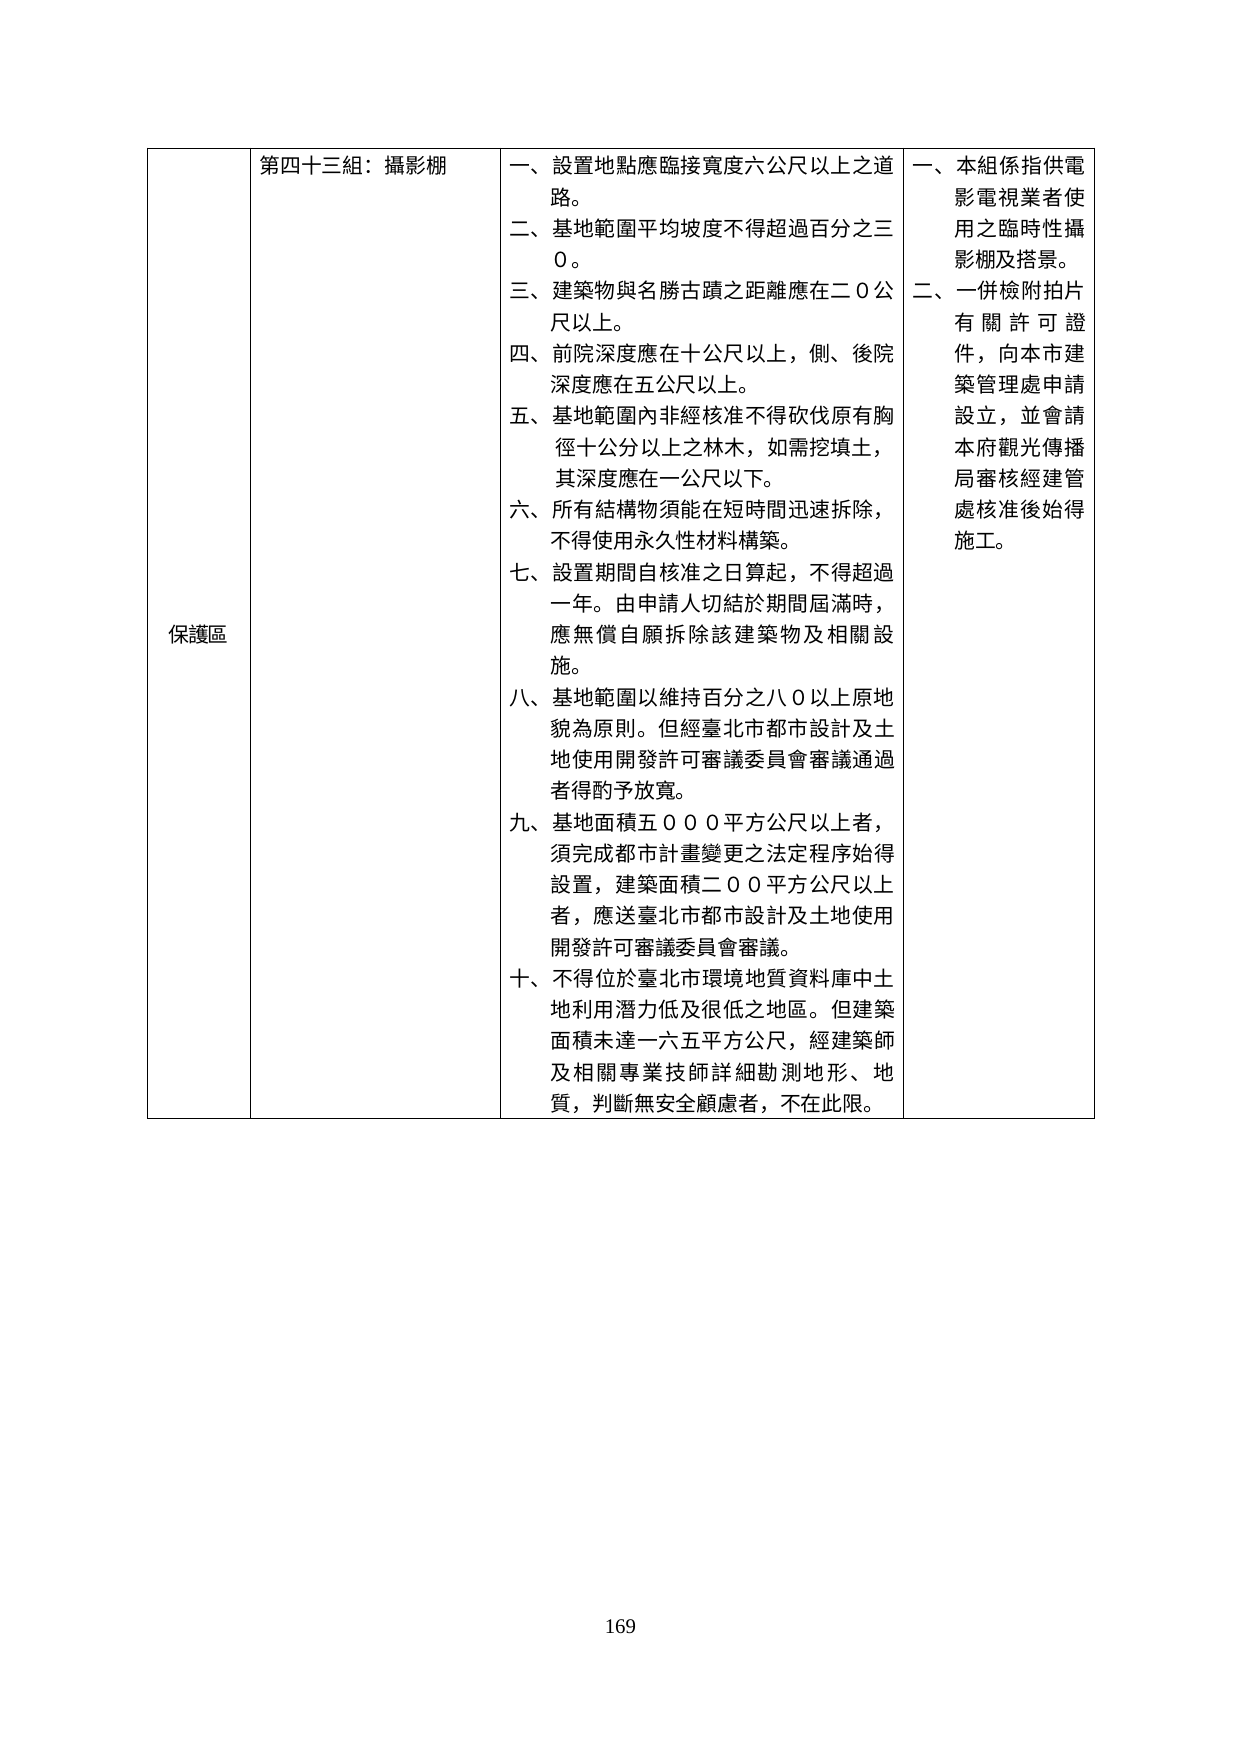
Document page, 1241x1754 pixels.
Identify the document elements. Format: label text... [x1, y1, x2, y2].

table_cell 一、設置地點應臨接寬度六公尺以上之道路。 二、基地範圍平均坡度不得超過百分之三０。 三、建築物與名勝古蹟之距離應在二０公尺以上。 四、前院深度應在十公尺以上，側、後院深度應在五公尺以上。 五、基地範圍內非經核准不得砍伐原有胸徑十公分以上之林木，如需挖填土，其深度應在一公尺以下。 六、所有結構物須能在短時間迅速拆除，不得使用永久性材料構築。 七、設置期間自核准之日算起，不得超過一年。由申請人切結於期間屆滿時，應無償自願拆除該建築物及相關設施。 八、基地範圍以維持百分之八０以上原地貌為原則。但經臺北市都市設計及土地使用開發許可審議委員會審議通過者得酌予放寬。 九、基地面積五０００平方公尺以上者，須完成都市計畫變更之法定程序始得設置，建築面積二００平方公尺以上者，應送臺北市都市設計及土地使用開發許可審議委員會審議。 十、不得位於臺北市環境地質資料庫中土地利用潛力低及很低之地區。但建築面積未達一六五平方公尺，經建築師及相關專業技師詳細勘測地形、地質，判斷無安全顧慮者，不在此限。 [501, 149, 903, 1117]
table_cell 第四十三組：攝影棚 [251, 149, 500, 1117]
table_cell 保護區 [148, 149, 250, 1117]
table_cell 一、本組係指供電影電視業者使用之臨時性攝影棚及搭景。 二、一併檢附拍片有關許可證件，向本市建築管理處申請設立，並會請本府觀光傳播局審核經建管處核准後始得施工。 [904, 149, 1094, 1117]
